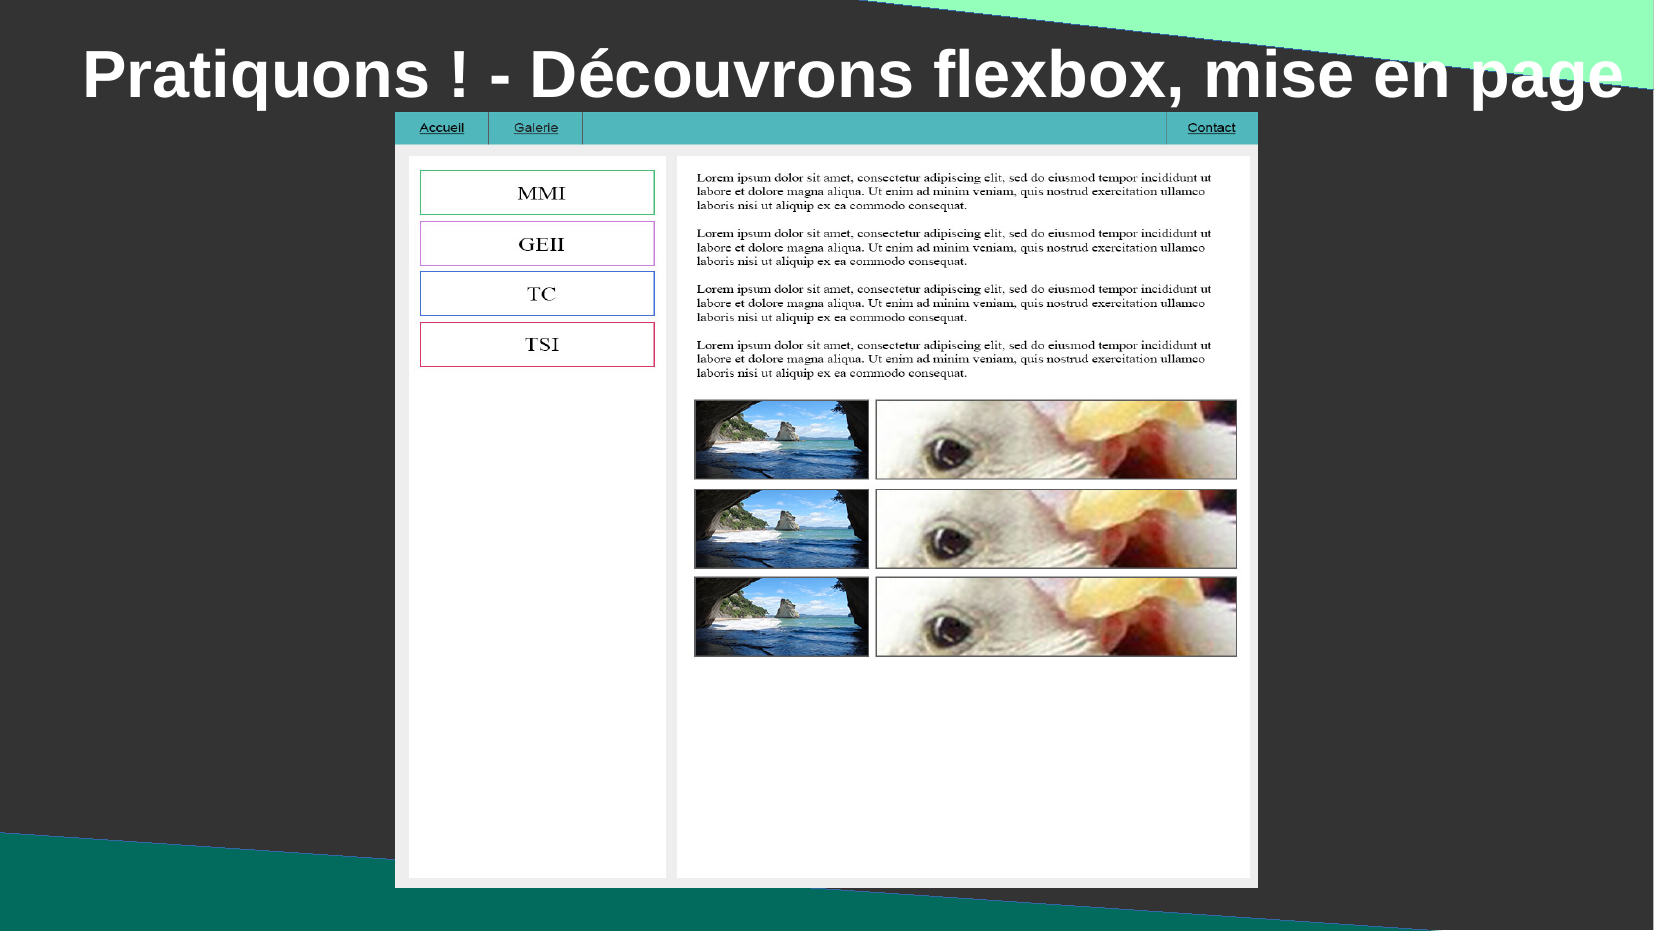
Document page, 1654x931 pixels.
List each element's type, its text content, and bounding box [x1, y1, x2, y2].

title Pratiquons ! - Découvrons flexbox, mise en page [82, 37, 1630, 112]
text_box [859, 0, 1654, 90]
picture [395, 112, 1258, 889]
